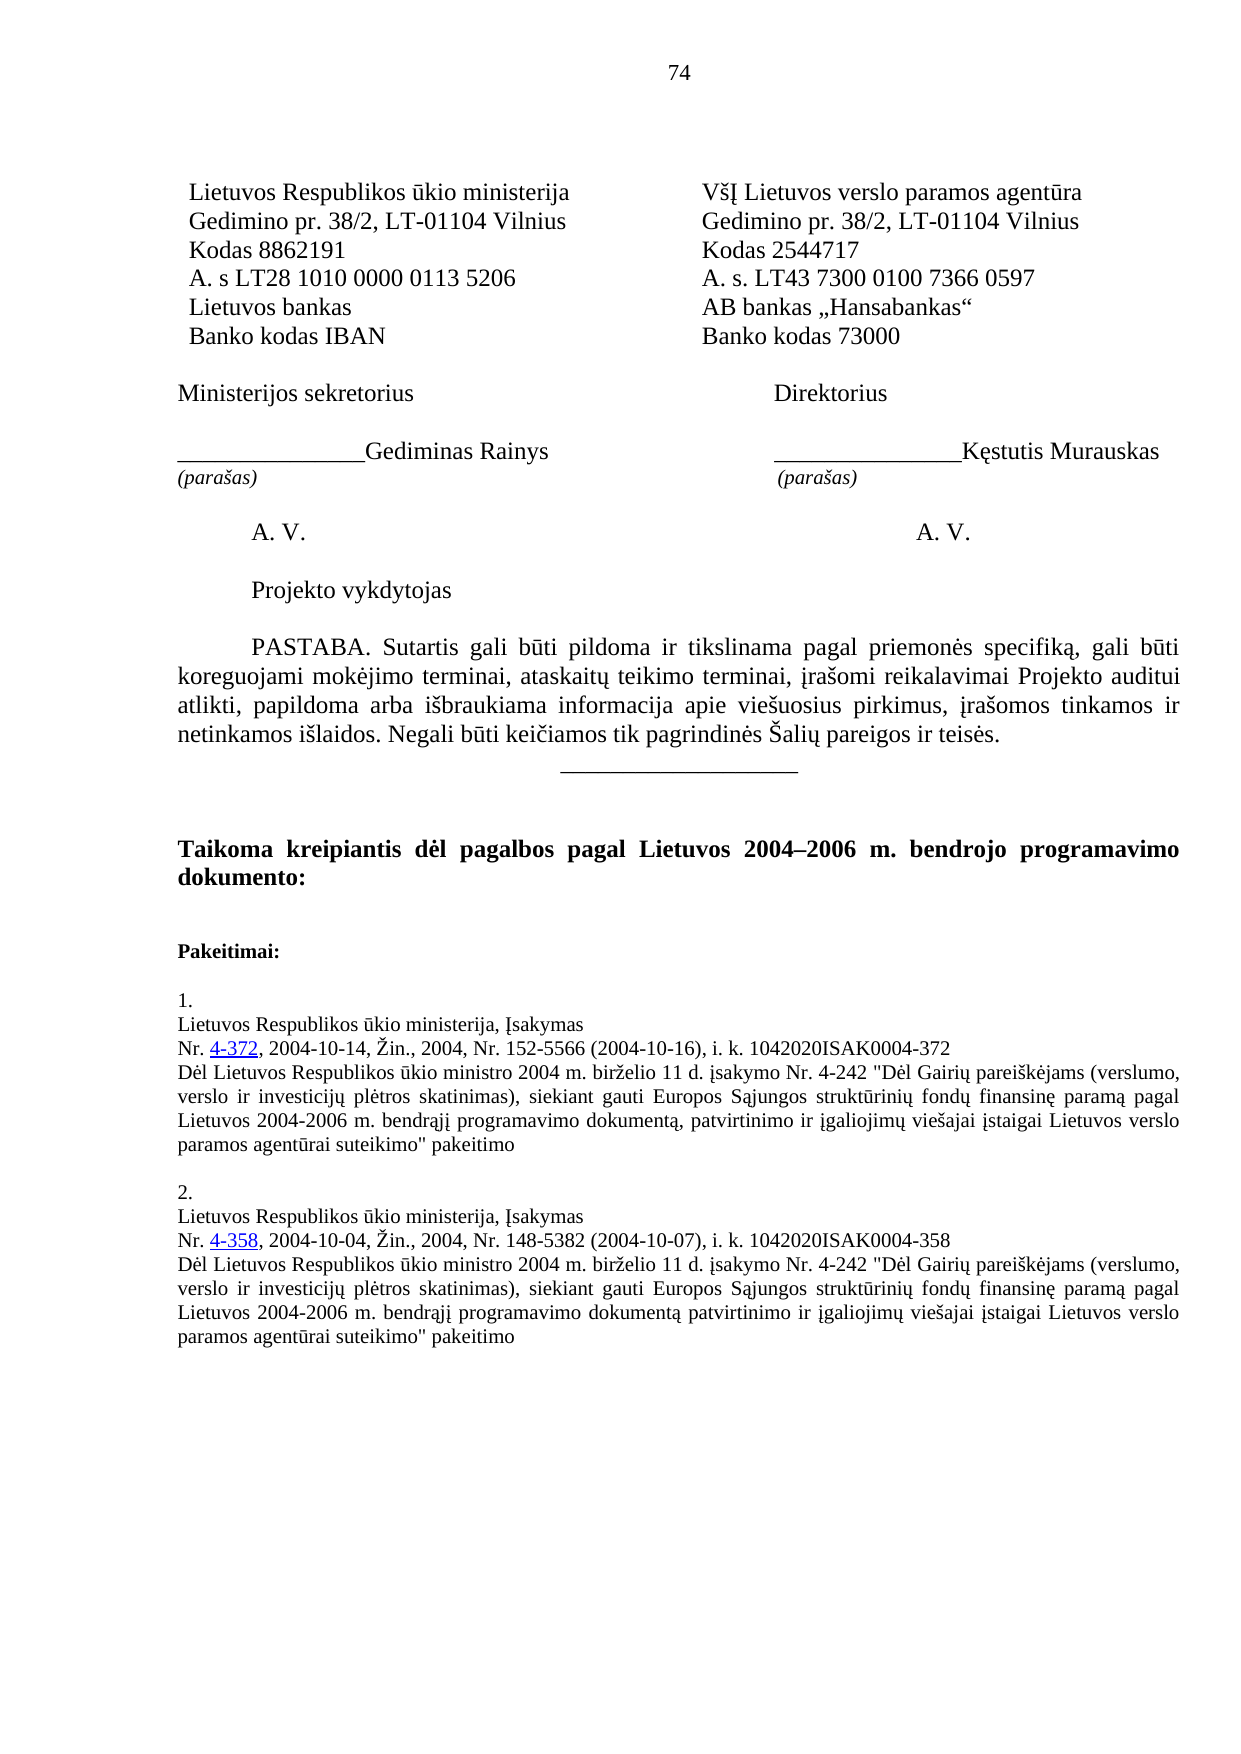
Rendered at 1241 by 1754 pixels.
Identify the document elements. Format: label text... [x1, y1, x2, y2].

table_cell Gedimino pr. 38/2, LT-01104 Vilnius [690, 206, 1204, 235]
text Nr. 4-358, 2004-10-04, Žin., 2004, Nr. 148-5382 (2004-10-07), i. k. 1042020ISAK0004-358 [177, 1228, 1181, 1252]
text Lietuvos Respublikos ūkio ministerija, Įsakymas [177, 1204, 1181, 1228]
text (parašas) (parašas) [177, 465, 1181, 489]
text 2. [177, 1180, 1181, 1204]
table_cell Kodas 8862191 [177, 235, 690, 263]
text Nr. 4-372, 2004-10-14, Žin., 2004, Nr. 152-5566 (2004-10-16), i. k. 1042020ISAK0004-372 [177, 1036, 1181, 1060]
text Pakeitimai: [177, 939, 1181, 963]
table_cell Banko kodas IBAN [177, 321, 690, 350]
text PASTABA. Sutartis gali būti pildoma ir tikslinama pagal priemonės specifiką, gali būti koreguojami mokėjimo terminai, ataskaitų teikimo terminai, įrašomi reikalavimai Projekto auditui atlikti, papildoma arba išbraukiama informacija apie viešuosius pirkimus, įrašomos tinkamos ir netinkamos išlaidos. Negali būti keičiamos tik pagrindinės Šalių pareigos ir teisės. [177, 632, 1181, 747]
table_header Lietuvos Respublikos ūkio ministerija [177, 177, 690, 206]
text Dėl Lietuvos Respublikos ūkio ministro 2004 m. birželio 11 d. įsakymo Nr. 4-242 "Dėl Gairių pareiškėjams (verslumo, verslo ir investicijų plėtros skatinimas), siekiant gauti Europos Sąjungos struktūrinių fondų finansinę paramą pagal Lietuvos 2004-2006 m. bendrąjį programavimo dokumentą, patvirtinimo ir įgaliojimų viešajai įstaigai Lietuvos verslo paramos agentūrai suteikimo" pakeitimo [177, 1060, 1181, 1156]
table_cell AB bankas „Hansabankas“ [690, 292, 1204, 321]
table_cell Banko kodas 73000 [690, 321, 1204, 350]
text _______________Gediminas Rainys _______________Kęstutis Murauskas [177, 436, 1181, 465]
text Dėl Lietuvos Respublikos ūkio ministro 2004 m. birželio 11 d. įsakymo Nr. 4-242 "Dėl Gairių pareiškėjams (verslumo, verslo ir investicijų plėtros skatinimas), siekiant gauti Europos Sąjungos struktūrinių fondų finansinę paramą pagal Lietuvos 2004-2006 m. bendrąjį programavimo dokumentą patvirtinimo ir įgaliojimų viešajai įstaigai Lietuvos verslo paramos agentūrai suteikimo" pakeitimo [177, 1252, 1181, 1348]
text A. V. A. V. [177, 517, 1181, 546]
text ___________________ [177, 747, 1181, 776]
table_cell Lietuvos bankas [177, 292, 690, 321]
table_cell A. s LT28 1010 0000 0113 5206 [177, 264, 690, 292]
table_header VšĮ Lietuvos verslo paramos agentūra [690, 177, 1204, 206]
text Ministerijos sekretorius Direktorius [177, 378, 1181, 407]
text Taikoma kreipiantis dėl pagalbos pagal Lietuvos 2004–2006 m. bendrojo programavimo dokumento: [177, 834, 1181, 891]
text Projekto vykdytojas [177, 575, 1181, 604]
text 1. [177, 987, 1181, 1012]
table_cell Gedimino pr. 38/2, LT-01104 Vilnius [177, 206, 690, 235]
text Lietuvos Respublikos ūkio ministerija, Įsakymas [177, 1012, 1181, 1036]
table_cell Kodas 2544717 [690, 235, 1204, 263]
table_cell A. s. LT43 7300 0100 7366 0597 [690, 264, 1204, 292]
